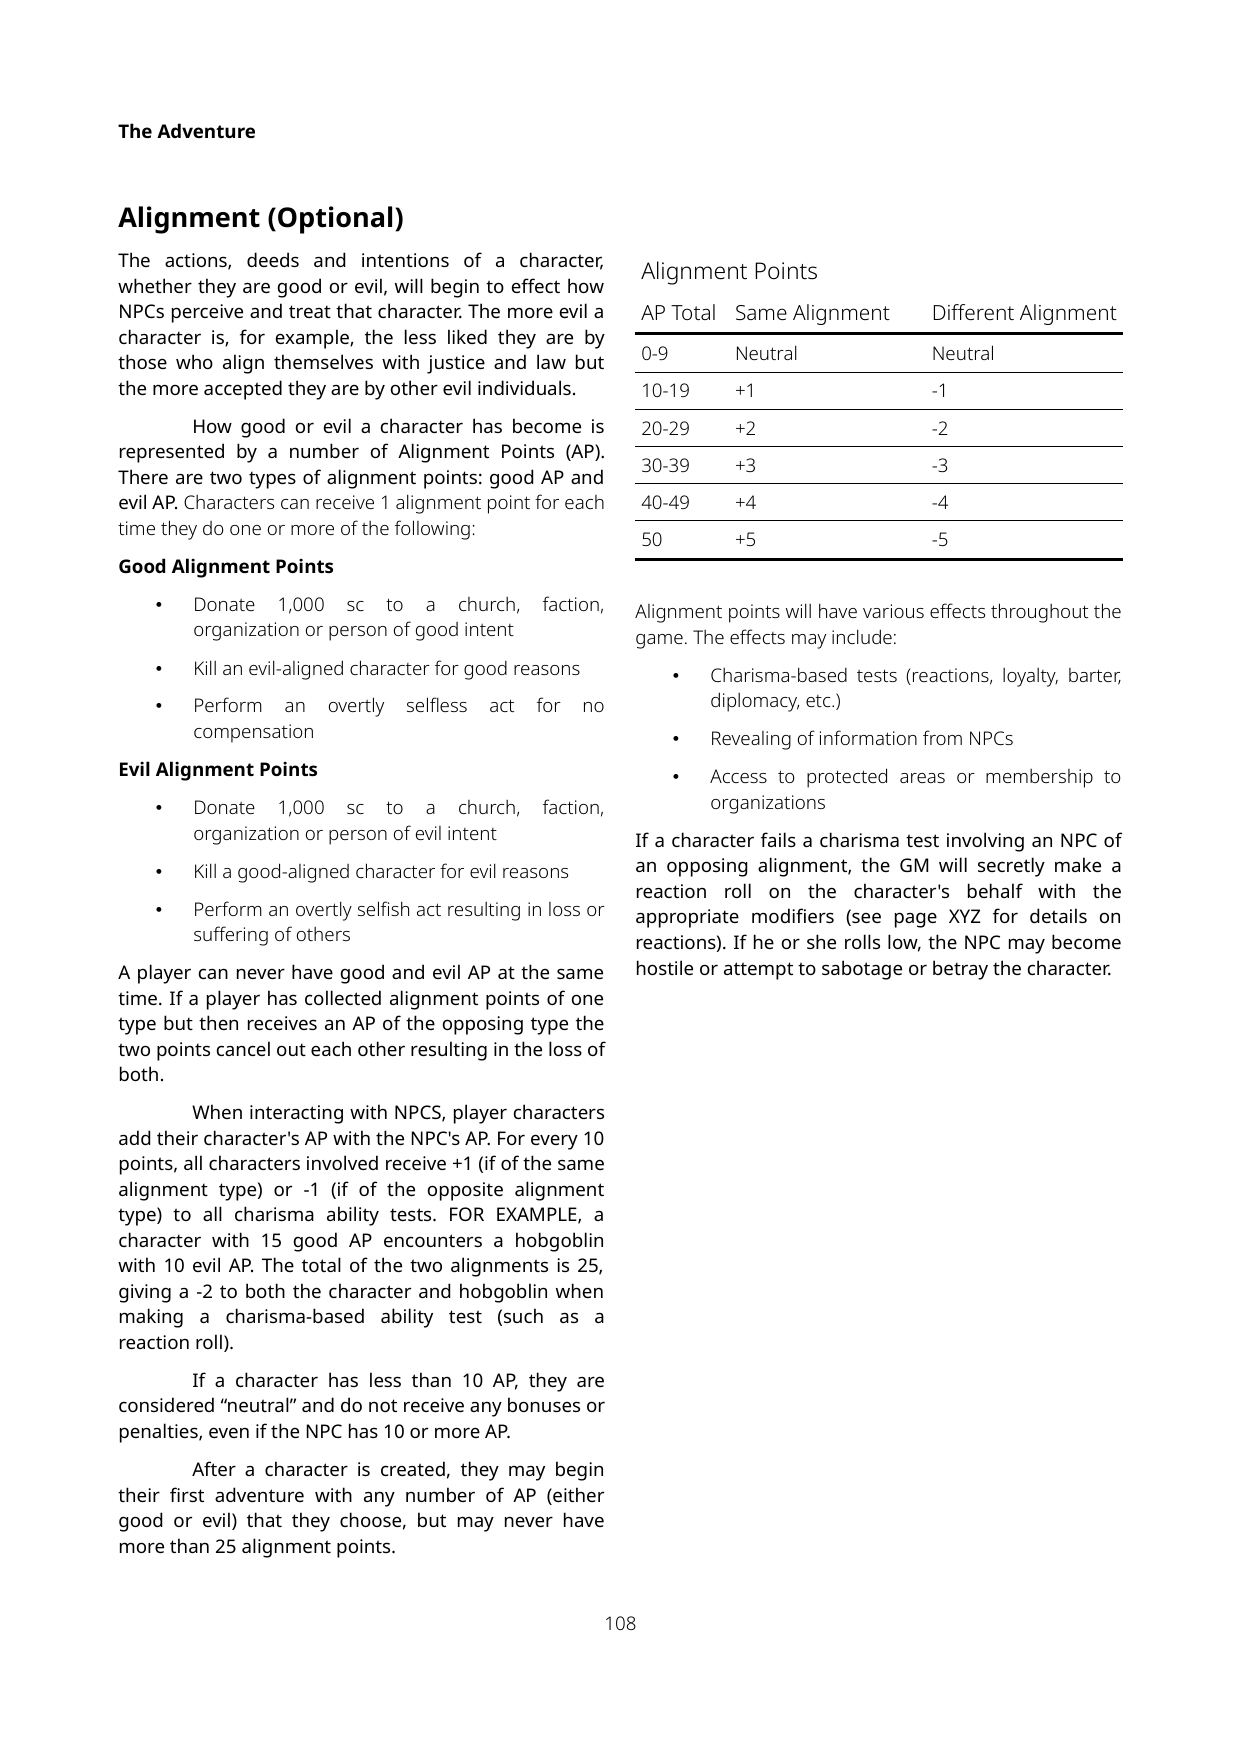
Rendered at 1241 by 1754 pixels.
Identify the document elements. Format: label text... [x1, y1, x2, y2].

list Revealing of information from NPCs [673, 726, 1122, 751]
table_cell AP Total [635, 292, 729, 332]
table_cell 0-9 [635, 335, 729, 372]
text If a character has less than 10 AP, they are considered “neutral” and do not receive any bonuses or penalties, even if the NPC has 10 or more AP. [118, 1367, 605, 1444]
text A player can never have good and evil AP at the same time. If a player has collected alignment points of one type but then receives an AP of the opposing type the two points cancel out each other resulting in the loss of both. [118, 959, 605, 1087]
table_cell 10-19 [635, 373, 729, 409]
list Kill a good-aligned character for evil reasons [156, 858, 605, 883]
list Donate 1,000 sc to a church, faction, organization or person of evil intent [156, 794, 605, 845]
table_cell +3 [729, 447, 926, 483]
table_cell 20-29 [635, 410, 729, 446]
table_cell +2 [729, 410, 926, 446]
table_cell Neutral [926, 335, 1123, 372]
list Perform an overtly selfless act for no compensation [156, 693, 605, 744]
list Charisma-based tests (reactions, loyalty, barter, diplomacy, etc.) [673, 662, 1122, 713]
list Donate 1,000 sc to a church, faction, organization or person of good intent [156, 591, 605, 642]
list Perform an overtly selfish act resulting in loss or suffering of others [156, 896, 605, 947]
table_cell -3 [926, 447, 1123, 483]
table_cell 40-49 [635, 484, 729, 520]
table_cell -1 [926, 373, 1123, 409]
table_cell -5 [926, 521, 1123, 557]
table_cell Same Alignment [729, 292, 926, 332]
text Alignment points will have various effects throughout the game. The effects may include: [635, 599, 1122, 650]
text When interacting with NPCS, player characters add their character's AP with the NPC's AP. For every 10 points, all characters involved receive +1 (if of the same alignment type) or -1 (if of the opposite alignment type) to all charisma ability tests. FOR EXAMPLE, a character with 15 good AP encounters a hobgoblin with 10 evil AP. The total of the two alignments is 25, giving a -2 to both the character and hobgoblin when making a charisma-based ability test (such as a reaction roll). [118, 1099, 605, 1355]
list Access to protected areas or membership to organizations [673, 764, 1122, 815]
text Good Alignment Points [118, 553, 605, 579]
table_cell Different Alignment [926, 292, 1123, 332]
subtitle Alignment (Optional) [118, 198, 605, 235]
table_cell 50 [635, 521, 729, 557]
list Kill an evil-aligned character for good reasons [156, 655, 605, 680]
text The actions, deeds and intentions of a character, whether they are good or evil, will begin to effect how NPCs perceive and treat that character. The more evil a character is, for example, the less liked they are by those who align themselves with justice and law but the more accepted they are by other evil individuals. [118, 247, 605, 401]
text Evil Alignment Points [118, 756, 605, 782]
text After a character is created, they may begin their first adventure with any number of AP (either good or evil) that they choose, but may never have more than 25 alignment points. [118, 1456, 605, 1558]
table_cell +5 [729, 521, 926, 557]
table_cell -4 [926, 484, 1123, 520]
table_cell +1 [729, 373, 926, 409]
text If a character fails a charisma test involving an NPC of an opposing alignment, the GM will secretly make a reaction roll on the character's behalf with the appropriate modifiers (see page XYZ for details on reactions). If he or she rolls low, the NPC may become hostile or attempt to sabotage or betray the character. [635, 827, 1122, 980]
table_cell -2 [926, 410, 1123, 446]
table_cell 30-39 [635, 447, 729, 483]
table_cell Neutral [729, 335, 926, 372]
text How good or evil a character has become is represented by a number of Alignment Points (AP). There are two types of alignment points: good AP and evil AP. Characters can receive 1 alignment point for each time they do one or more of the following: [118, 413, 605, 541]
table_header Alignment Points [635, 249, 1123, 292]
table_cell +4 [729, 484, 926, 520]
